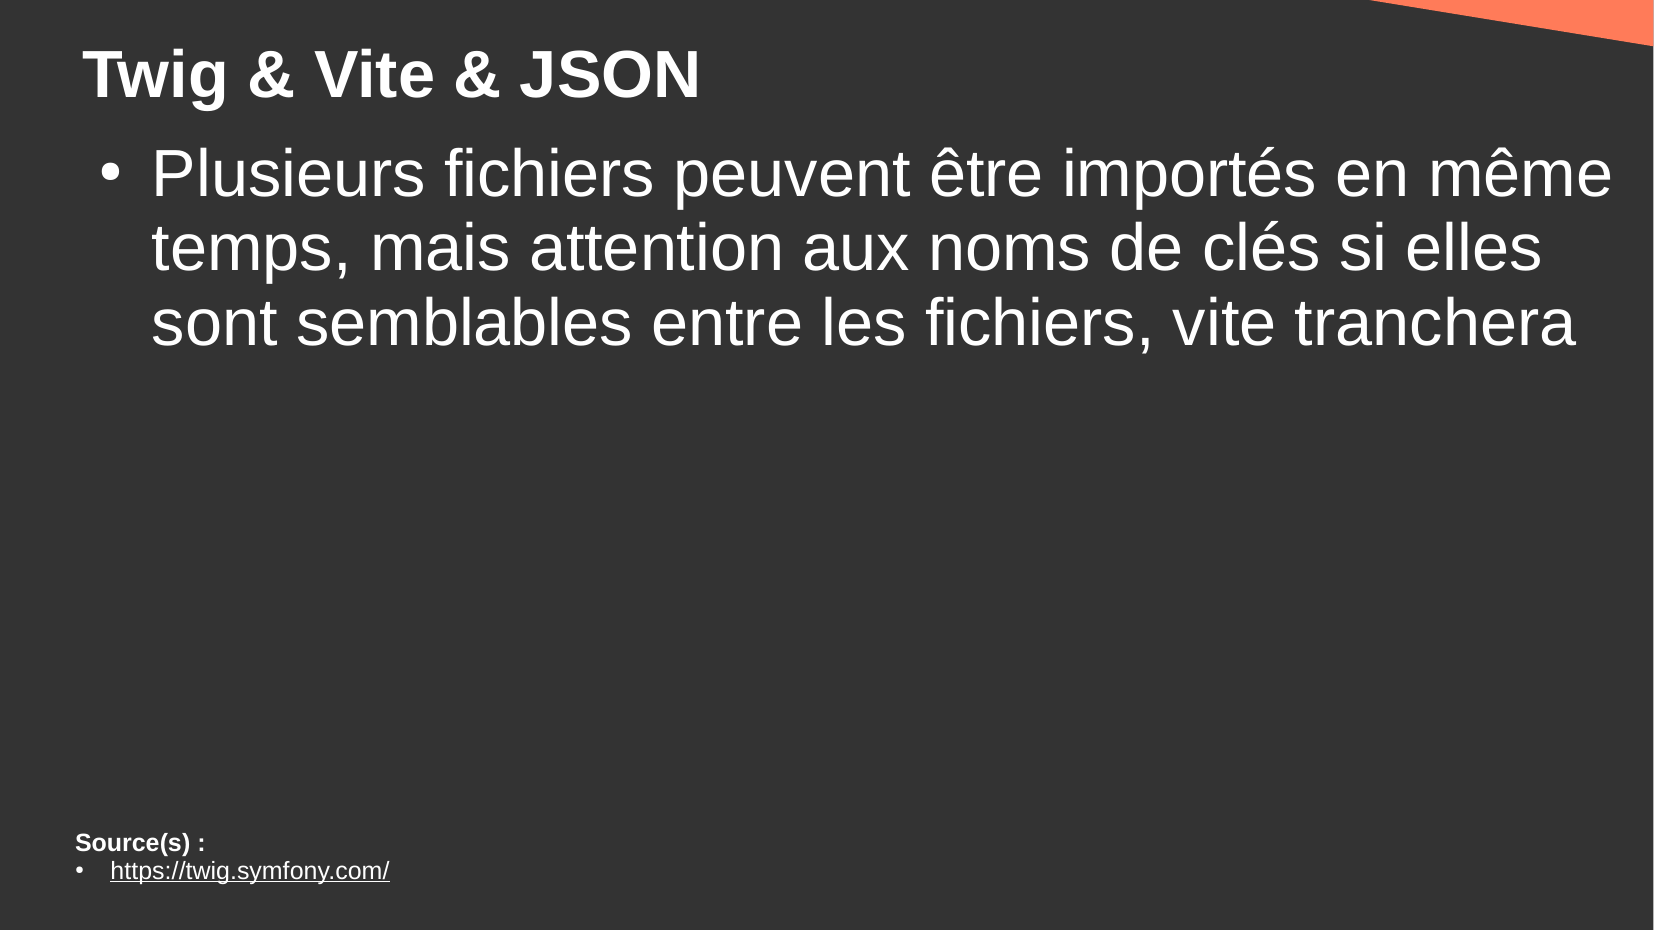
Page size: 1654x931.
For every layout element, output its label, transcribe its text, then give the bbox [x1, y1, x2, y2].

text_box Source(s) : https://twig.symfony.com/ [60, 821, 1546, 931]
list Plusieurs fichiers peuvent être importés en même temps, mais attention aux noms de clés si elles sont semblables entre les fichiers, vite tranchera [80, 135, 1620, 739]
title Twig & Vite & JSON [82, 37, 1571, 112]
text_box [1369, 0, 1654, 47]
